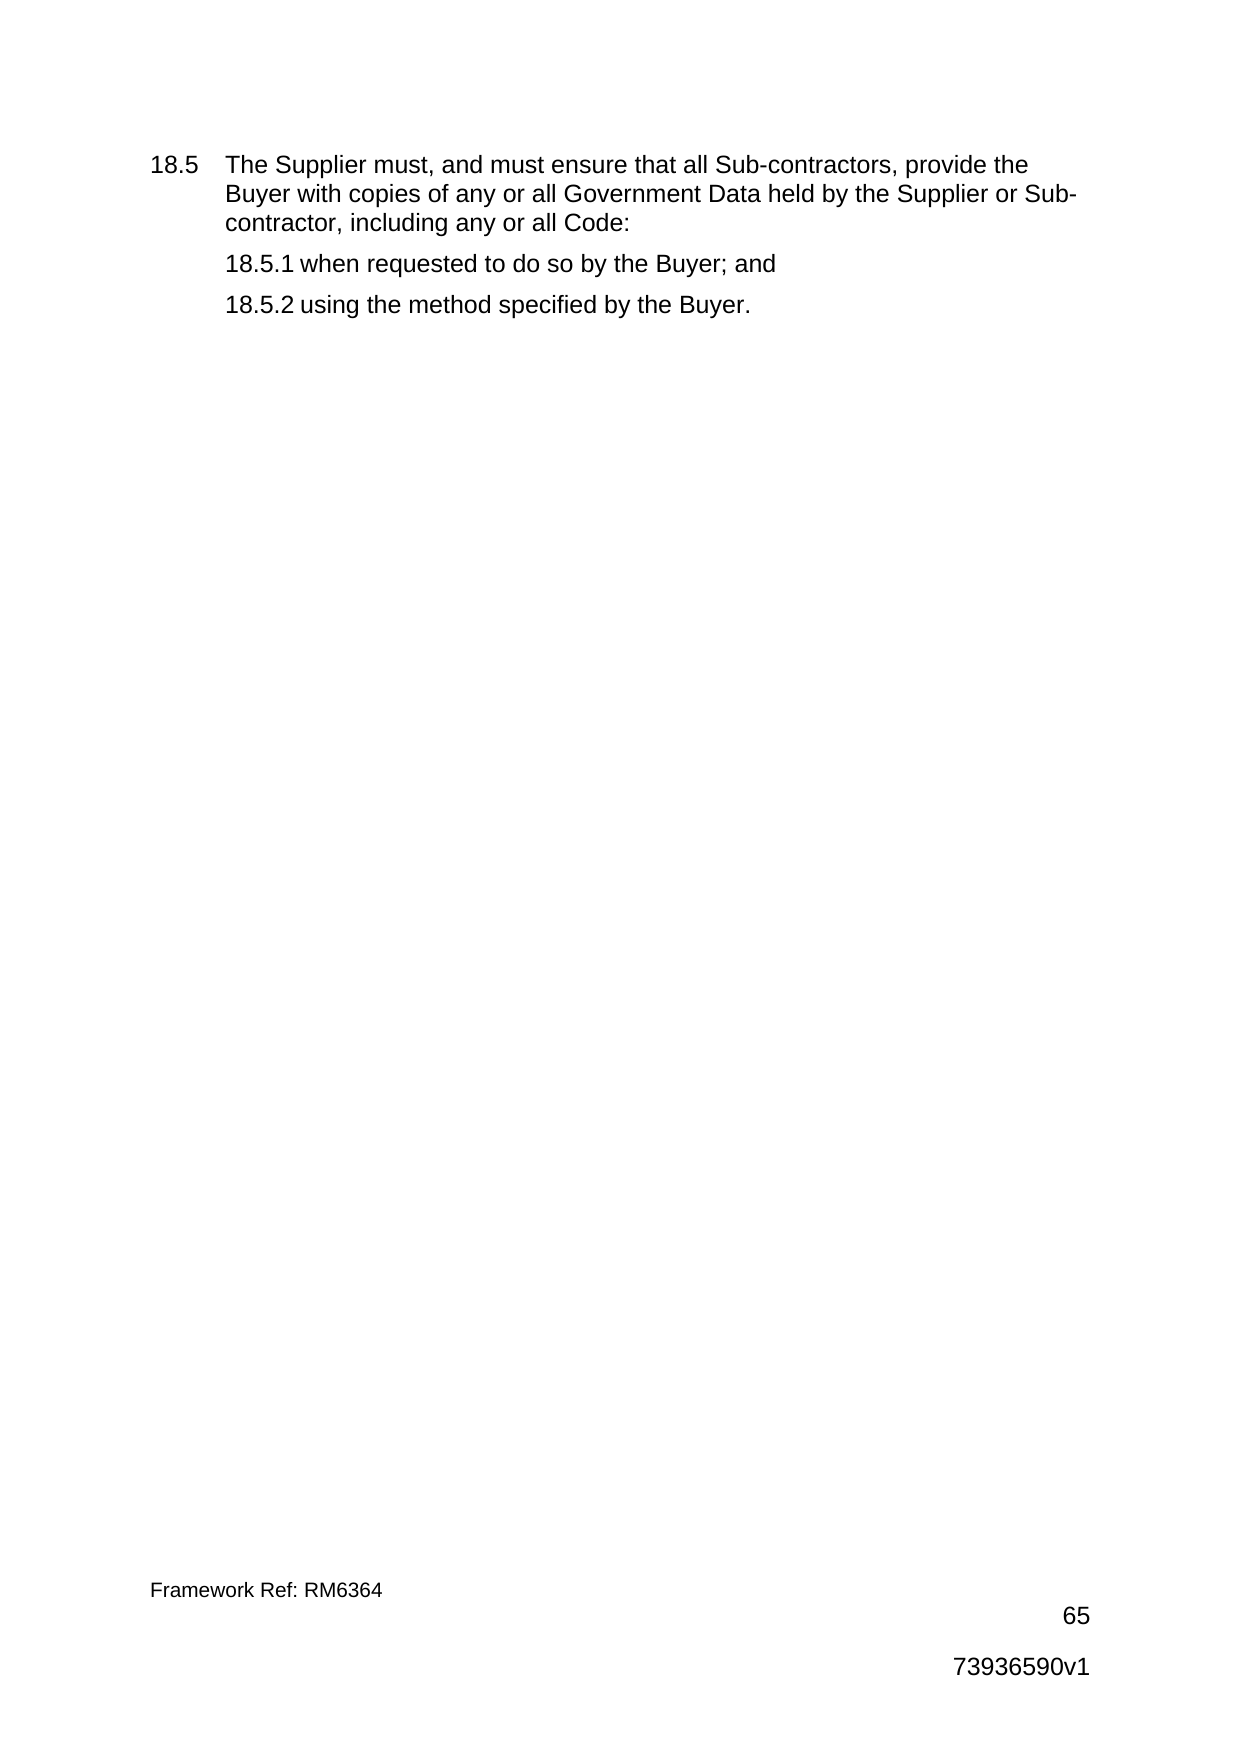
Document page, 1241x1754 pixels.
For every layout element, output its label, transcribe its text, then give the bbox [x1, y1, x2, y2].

list when requested to do so by the Buyer; and [225, 249, 1090, 277]
list The Supplier must, and must ensure that all Sub-contractors, provide the Buyer with copies of any or all Government Data held by the Supplier or Sub-contractor, including any or all Code: [150, 150, 1090, 236]
list using the method specified by the Buyer. [225, 290, 1090, 319]
